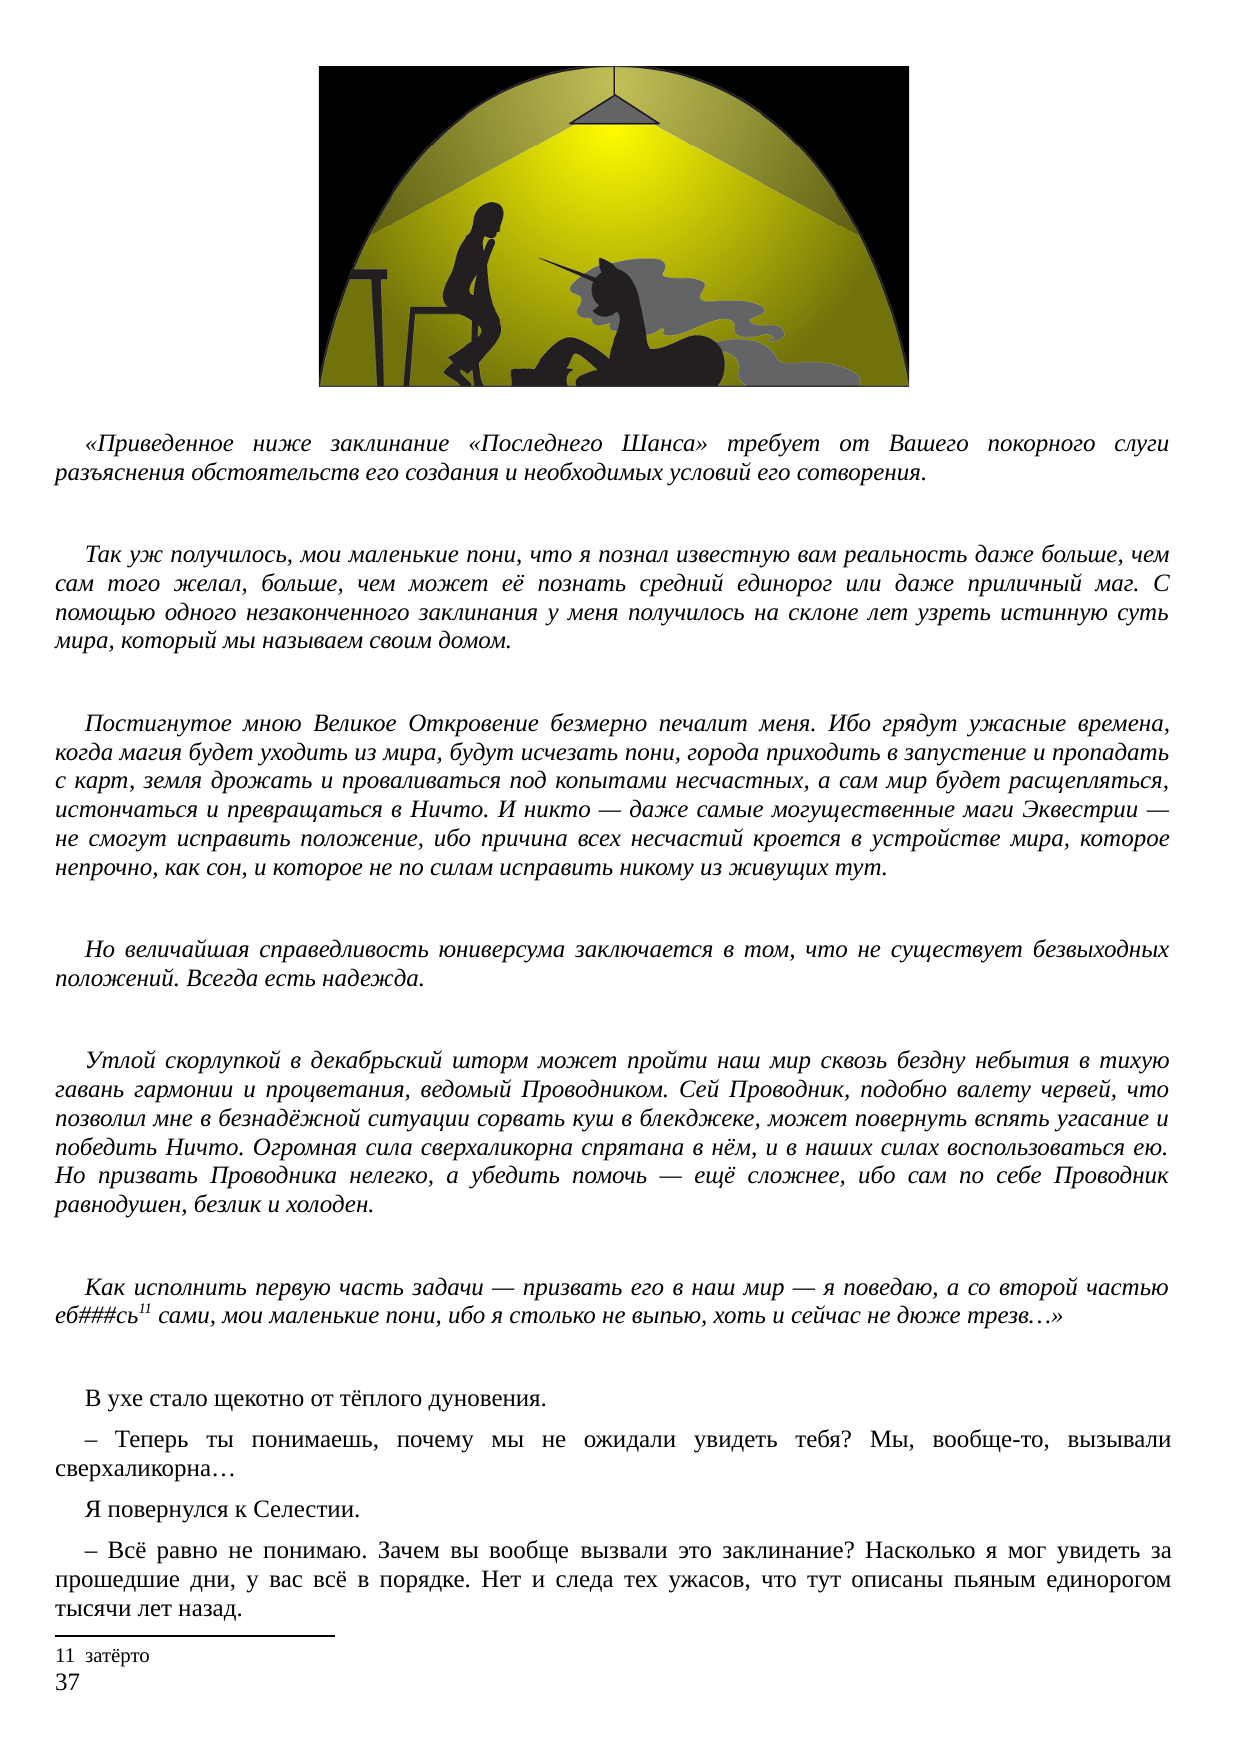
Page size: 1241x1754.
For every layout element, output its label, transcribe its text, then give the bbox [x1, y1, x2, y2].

picture [318, 66, 910, 387]
text Так уж получилось, мои маленькие пони, что я познал известную вам реальность даже больше, чем сам того желал, больше, чем может её познать средний единорог или даже приличный маг. С помощью одного незаконченного заклинания у меня получилось на склоне лет узреть истинную суть мира, который мы называем своим домом. [55, 539, 1173, 654]
text Утлой скорлупкой в декабрьский шторм может пройти наш мир сквозь бездну небытия в тихую гавань гармонии и процветания, ведомый Проводником. Сей Проводник, подобно валету червей, что позволил мне в безнадёжной ситуации сорвать куш в блекджеке, может повернуть вспять угасание и победить Ничто. Огромная сила сверхаликорна спрятана в нём, и в наших силах воспользоваться ею. Но призвать Проводника нелегко, а убедить помочь — ещё сложнее, ибо сам по себе Проводник равнодушен, безлик и холоден. [55, 1045, 1173, 1218]
text Но величайшая справедливость юниверсума заключается в том, что не существует безвыходных положений. Всегда есть надежда. [55, 934, 1173, 992]
text Постигнутое мною Великое Откровение безмерно печалит меня. Ибо грядут ужасные времена, когда магия будет уходить из мира, будут исчезать пони, города приходить в запустение и пропадать с карт, земля дрожать и проваливаться под копытами несчастных, а сам мир будет расщепляться, истончаться и превращаться в Ничто. И никто — даже самые могущественные маги Эквестрии — не смогут исправить положение, ибо причина всех несчастий кроется в устройстве мира, которое непрочно, как сон, и которое не по силам исправить никому из живущих тут. [55, 708, 1173, 880]
text – Всё равно не понимаю. Зачем вы вообще вызвали это заклинание? Насколько я мог увидеть за прошедшие дни, у вас всё в порядке. Нет и следа тех ужасов, что тут описаны пьяным единорогом тысячи лет назад. [55, 1535, 1173, 1622]
text затёрто [55, 1642, 1173, 1667]
text «Приведенное ниже заклинание «Последнего Шанса» требует от Вашего покорного слуги разъяснения обстоятельств его создания и необходимых условий его сотворения. [55, 428, 1173, 485]
text В ухе стало щекотно от тёплого дуновения. [55, 1383, 1173, 1412]
text Как исполнить первую часть задачи — призвать его в наш мир — я поведаю, а со второй частью еб###сь сами, мои маленькие пони, ибо я столько не выпью, хоть и сейчас не дюже трезв…» [55, 1272, 1173, 1329]
text – Теперь ты понимаешь, почему мы не ожидали увидеть тебя? Мы, вообще-то, вызывали сверхаликорна… [55, 1424, 1173, 1482]
text Я повернулся к Селестии. [55, 1494, 1173, 1523]
